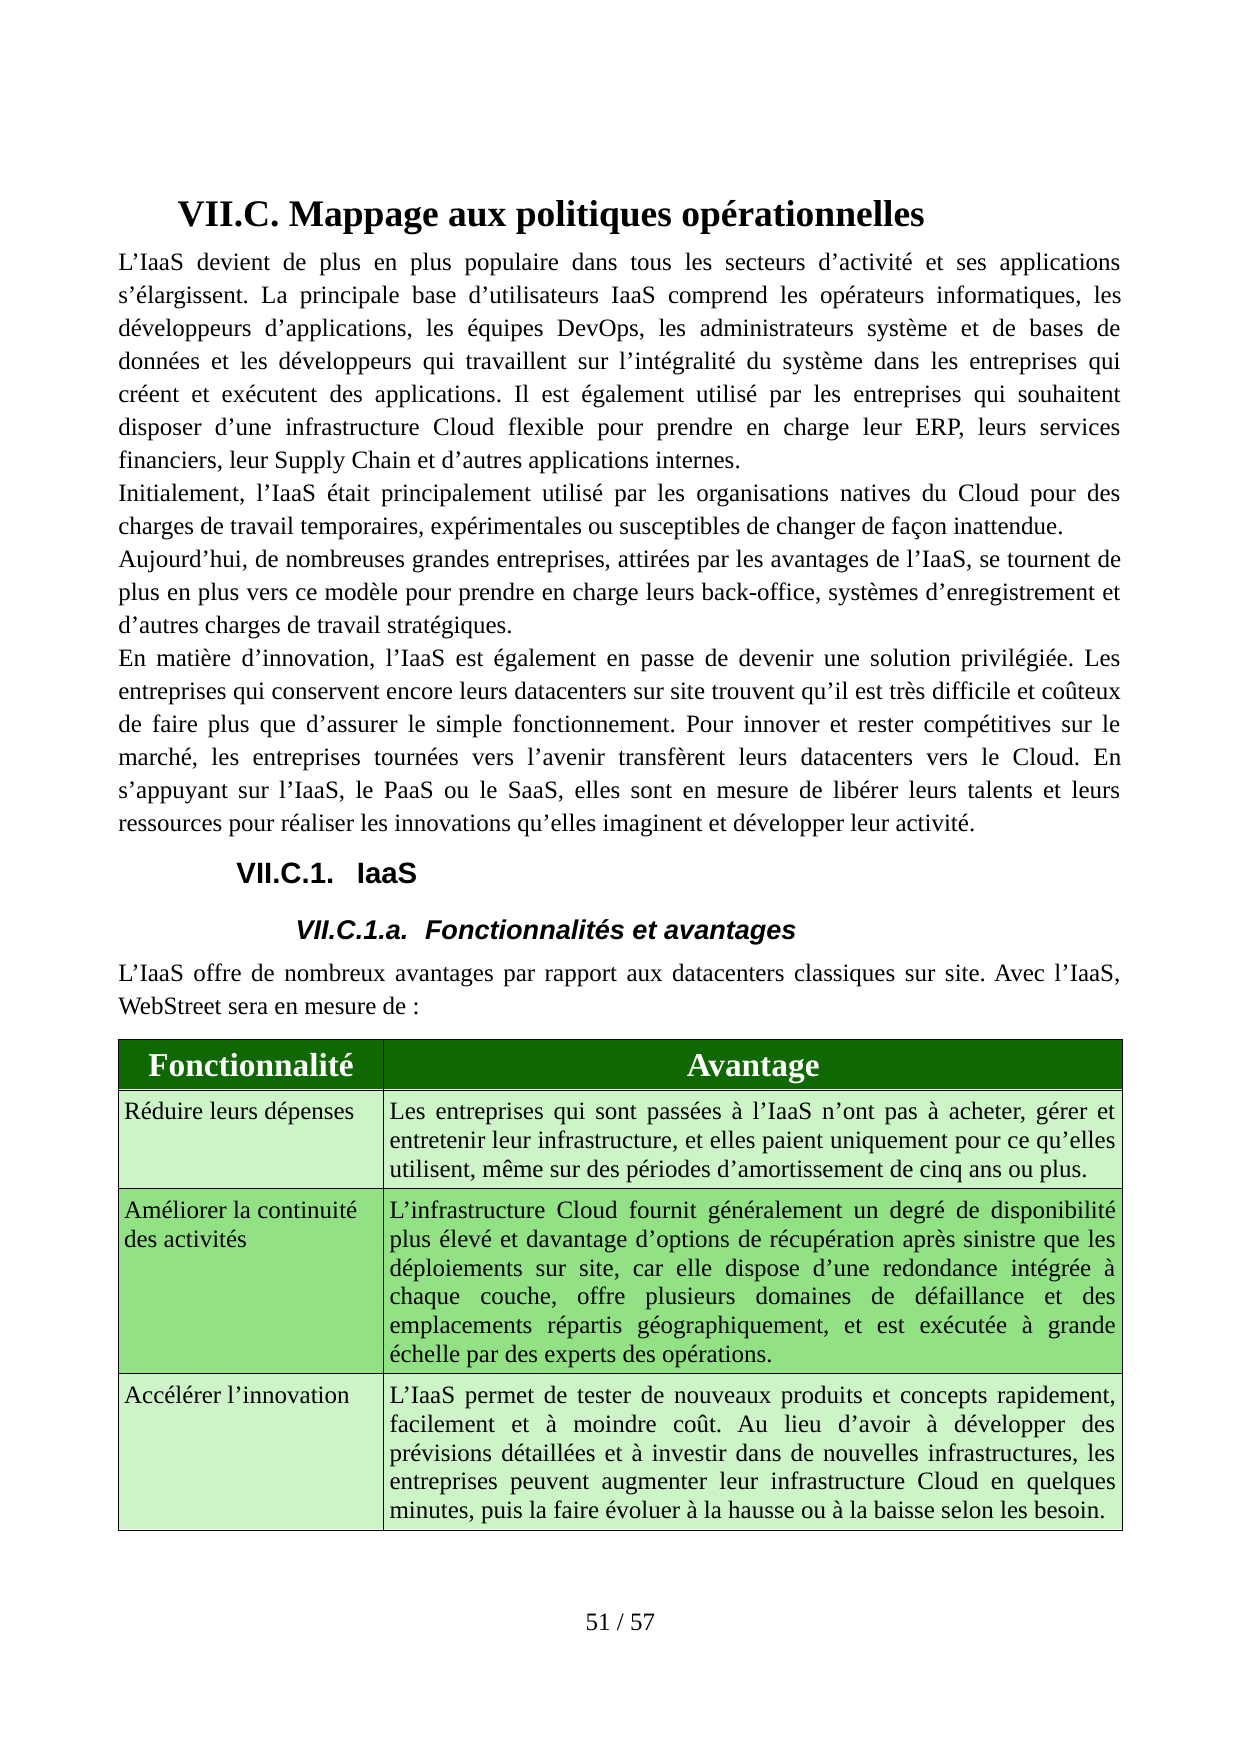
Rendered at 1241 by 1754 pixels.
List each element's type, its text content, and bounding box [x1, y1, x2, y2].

text L’IaaS devient de plus en plus populaire dans tous les secteurs d’activité et ses applications s’élargissent. La principale base d’utilisateurs IaaS comprend les opérateurs informatiques, les développeurs d’applications, les équipes DevOps, les administrateurs système et de bases de données et les développeurs qui travaillent sur l’intégralité du système dans les entreprises qui créent et exécutent des applications. Il est également utilisé par les entreprises qui souhaitent disposer d’une infrastructure Cloud flexible pour prendre en charge leur ERP, leurs services financiers, leur Supply Chain et d’autres applications internes. [118, 247, 1122, 473]
table_cell L’infrastructure Cloud fournit généralement un degré de disponibilité plus élevé et davantage d’options de récupération après sinistre que les déploiements sur site, car elle dispose d’une redondance intégrée à chaque couche, offre plusieurs domaines de défaillance et des emplacements répartis géographiquement, et est exécutée à grande échelle par des experts des opérations. [384, 1189, 1122, 1373]
text Initialement, l’IaaS était principalement utilisé par les organisations natives du Cloud pour des charges de travail temporaires, expérimentales ou susceptibles de changer de façon inattendue. [118, 478, 1122, 539]
table_header Avantage [384, 1040, 1122, 1089]
subtitle Fonctionnalités et avantages [118, 914, 1122, 946]
table_cell Les entreprises qui sont passées à l’IaaS n’ont pas à acheter, gérer et entretenir leur infrastructure, et elles paient uniquement pour ce qu’elles utilisent, même sur des périodes d’amortissement de cinq ans ou plus. [384, 1091, 1122, 1188]
table_cell Accélérer l’innovation [119, 1374, 383, 1529]
table_header Fonctionnalité [119, 1040, 383, 1089]
table_cell Réduire leurs dépenses [119, 1091, 383, 1188]
table_cell Améliorer la continuité des activités [119, 1189, 383, 1373]
subtitle IaaS [118, 856, 1122, 889]
subtitle Mappage aux politiques opérationnelles [118, 191, 1122, 234]
text L’IaaS offre de nombreux avantages par rapport aux datacenters classiques sur site. Avec l’IaaS, WebStreet sera en mesure de : [118, 958, 1122, 1020]
text En matière d’innovation, l’IaaS est également en passe de devenir une solution privilégiée. Les entreprises qui conservent encore leurs datacenters sur site trouvent qu’il est très difficile et coûteux de faire plus que d’assurer le simple fonctionnement. Pour innover et rester compétitives sur le marché, les entreprises tournées vers l’avenir transfèrent leurs datacenters vers le Cloud. En s’appuyant sur l’IaaS, le PaaS ou le SaaS, elles sont en mesure de libérer leurs talents et leurs ressources pour réaliser les innovations qu’elles imaginent et développer leur activité. [118, 643, 1122, 837]
table_cell L’IaaS permet de tester de nouveaux produits et concepts rapidement, facilement et à moindre coût. Au lieu d’avoir à développer des prévisions détaillées et à investir dans de nouvelles infrastructures, les entreprises peuvent augmenter leur infrastructure Cloud en quelques minutes, puis la faire évoluer à la hausse ou à la baisse selon les besoin. [384, 1374, 1122, 1529]
text Aujourd’hui, de nombreuses grandes entreprises, attirées par les avantages de l’IaaS, se tournent de plus en plus vers ce modèle pour prendre en charge leurs back-office, systèmes d’enregistrement et d’autres charges de travail stratégiques. [118, 544, 1122, 639]
